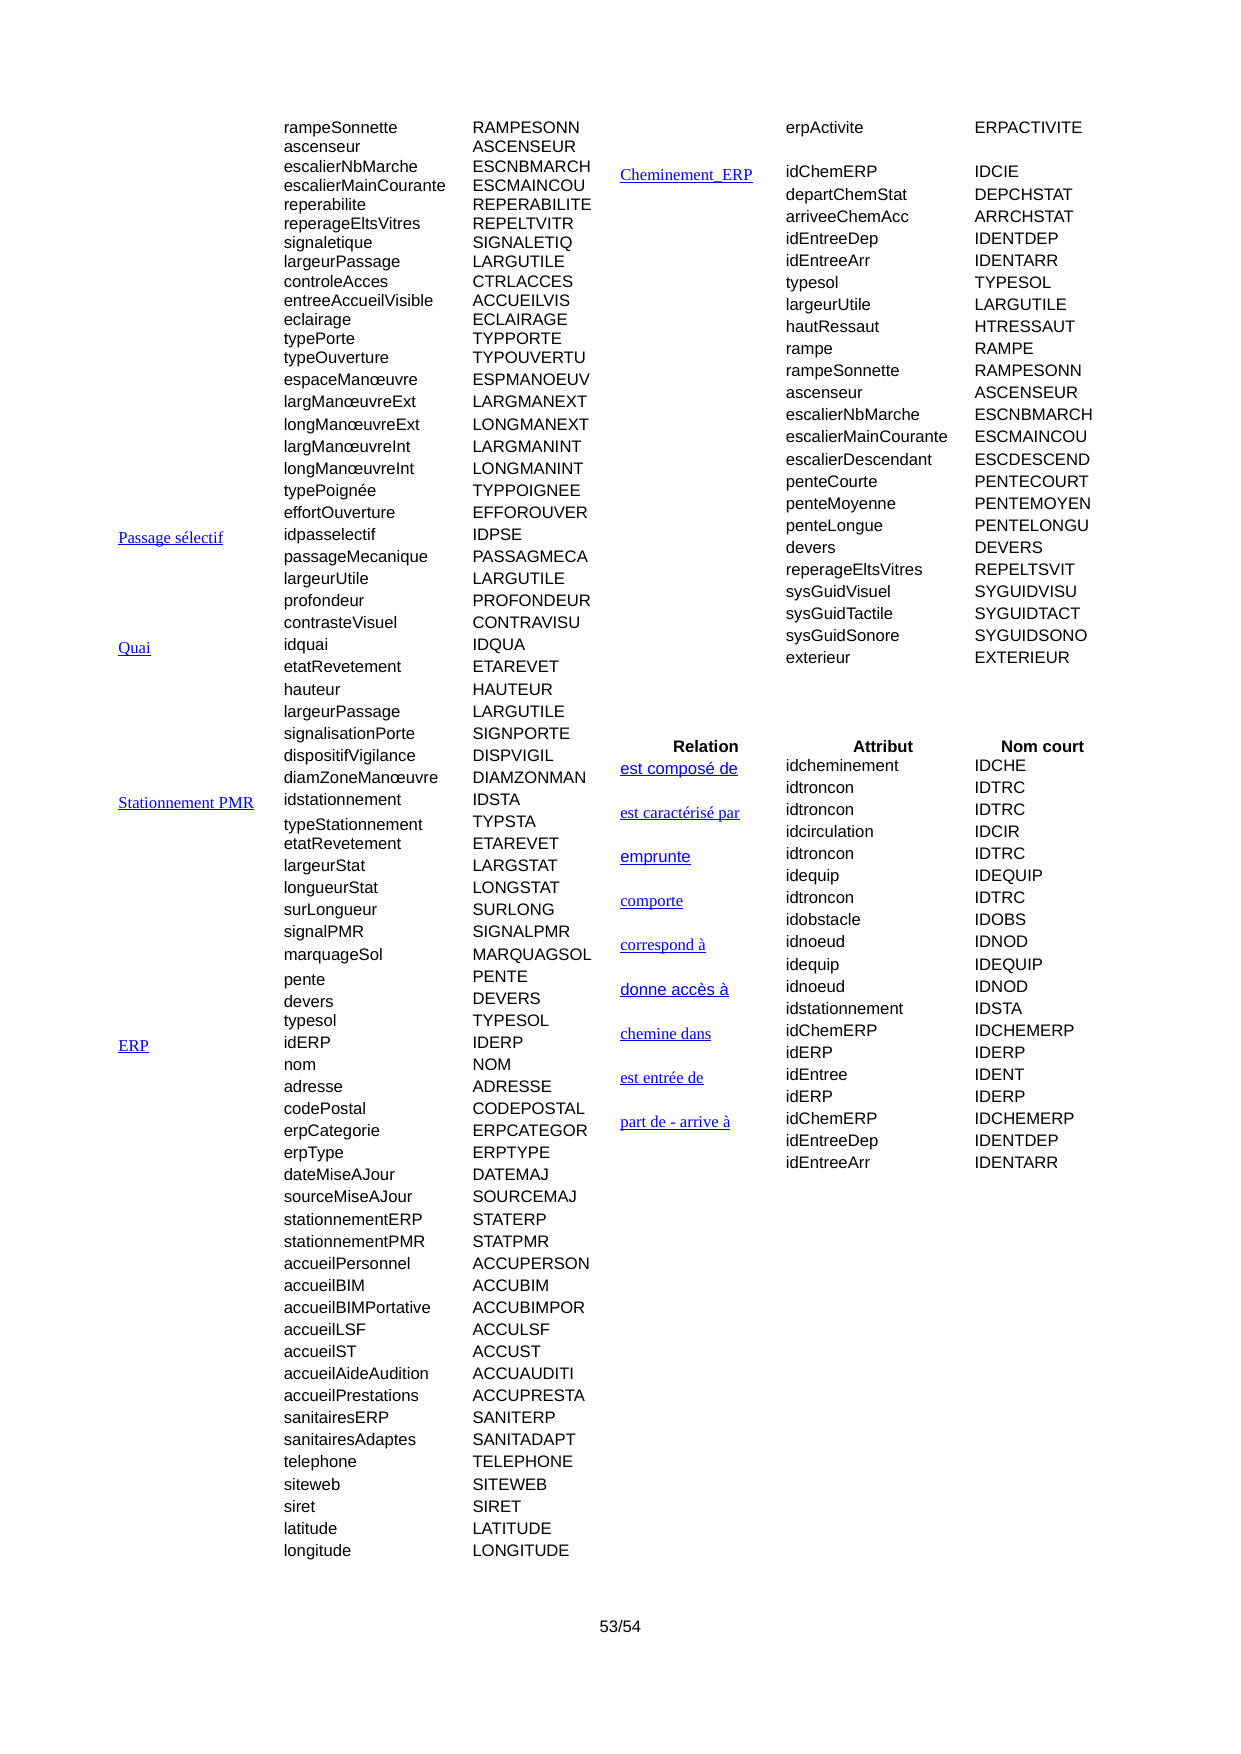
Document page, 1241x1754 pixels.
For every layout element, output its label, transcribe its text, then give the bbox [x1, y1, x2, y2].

table_cell SITEWEB [472, 1474, 602, 1496]
table_cell signalPMR [284, 922, 472, 944]
table_cell CODEPOSTAL [472, 1099, 602, 1121]
table_header Nom court [974, 736, 1104, 756]
table_cell dateMiseAJour [284, 1165, 472, 1187]
table_cell [620, 361, 786, 383]
table_cell [118, 1077, 283, 1099]
table_cell SOURCEMAJ [472, 1187, 602, 1209]
table_cell [118, 613, 283, 635]
table_cell idcheminement [786, 756, 974, 778]
table_cell [620, 251, 786, 273]
table_cell [620, 1153, 786, 1175]
table_cell LARGUTILE [974, 295, 1104, 317]
table_cell [118, 1320, 283, 1342]
table_cell [118, 812, 283, 834]
table_cell [118, 1143, 283, 1165]
table_cell [118, 966, 283, 988]
table_cell ACCUST [472, 1342, 602, 1364]
table_cell LARGSTAT [472, 856, 602, 878]
table_cell [118, 834, 283, 856]
table_cell [620, 1043, 786, 1065]
table_cell [118, 137, 283, 156]
table_cell PROFONDEUR [472, 591, 602, 613]
table_cell part de - arrive à [620, 1109, 786, 1131]
table_cell sysGuidVisuel [786, 582, 974, 604]
table_cell [118, 1121, 283, 1143]
table_cell etatRevetement [284, 657, 472, 679]
table_cell eclairage [284, 310, 472, 329]
table_cell LARGUTILE [472, 252, 602, 271]
table_cell idERP [786, 1087, 974, 1109]
table_cell ACCUEILVIS [472, 291, 602, 310]
table_cell marquageSol [284, 944, 472, 966]
table_cell ERPTYPE [472, 1143, 602, 1165]
table_cell [118, 348, 283, 370]
table_cell adresse [284, 1077, 472, 1099]
table_cell IDCIE [974, 162, 1104, 184]
table_cell diamZoneManœuvre [284, 768, 472, 790]
table_cell [620, 670, 786, 692]
table_cell REPERABILITE [472, 195, 602, 214]
table_cell sysGuidTactile [786, 604, 974, 626]
table_cell [118, 1099, 283, 1121]
table_cell [118, 414, 283, 436]
table_cell idequip [786, 866, 974, 888]
table_cell [118, 1452, 283, 1474]
table_cell ACCUBIMPOR [472, 1298, 602, 1320]
table_cell Cheminement_ERP [620, 162, 786, 184]
table_cell ERPCATEGOR [472, 1121, 602, 1143]
table_cell EFFOROUVER [472, 503, 602, 525]
table_cell reperageEltsVitres [284, 214, 472, 233]
table_cell [118, 657, 283, 679]
table_cell largeurUtile [284, 569, 472, 591]
table_cell [118, 878, 283, 900]
table_cell longManœuvreInt [284, 459, 472, 481]
table_cell IDTRC [974, 800, 1104, 822]
table_cell [620, 999, 786, 1021]
table_cell [620, 954, 786, 976]
table_cell [118, 329, 283, 348]
table_cell [118, 370, 283, 392]
table_cell contrasteVisuel [284, 613, 472, 635]
table_cell EXTERIEUR [974, 648, 1104, 670]
table_cell [118, 900, 283, 922]
table_cell [118, 233, 283, 252]
table_cell HAUTEUR [472, 679, 602, 701]
table_cell IDCHE [974, 756, 1104, 778]
table_cell [620, 604, 786, 626]
table_cell STATERP [472, 1209, 602, 1231]
table_cell ACCUAUDITI [472, 1364, 602, 1386]
table_cell [118, 436, 283, 458]
table_cell idERP [786, 1043, 974, 1065]
table_cell [620, 405, 786, 427]
table_cell IDENT [974, 1065, 1104, 1087]
table_cell ACCUPERSON [472, 1254, 602, 1276]
table_cell [118, 310, 283, 329]
table_cell [118, 1165, 283, 1187]
table_cell reperageEltsVitres [786, 560, 974, 582]
table_cell sanitairesAdaptes [284, 1430, 472, 1452]
table_cell [974, 140, 1104, 162]
table_cell idERP [284, 1033, 472, 1055]
table_cell [620, 866, 786, 888]
table_cell [118, 1342, 283, 1364]
table_cell est composé de [620, 756, 786, 778]
table_cell [118, 856, 283, 878]
table_cell IDENTDEP [974, 229, 1104, 251]
table_cell DEVERS [472, 989, 602, 1011]
table_cell [118, 1187, 283, 1209]
table_cell accueilST [284, 1342, 472, 1364]
table_cell [786, 140, 974, 162]
table_cell ESCNBMARCH [974, 405, 1104, 427]
table_cell [118, 1430, 283, 1452]
table_cell Passage sélectif [118, 525, 283, 547]
table_cell espaceManœuvre [284, 370, 472, 392]
table_cell TYPESOL [974, 273, 1104, 295]
table_cell [118, 746, 283, 768]
table_cell SIGNALETIQ [472, 233, 602, 252]
table_cell idEntreeArr [786, 251, 974, 273]
table_cell pente [284, 966, 472, 988]
table_cell [620, 317, 786, 339]
table_cell idnoeud [786, 976, 974, 998]
table_cell hauteur [284, 679, 472, 701]
table_cell controleAcces [284, 271, 472, 291]
table_cell ESPMANOEUV [472, 370, 602, 392]
table_cell est entrée de [620, 1065, 786, 1087]
table_cell largeurPassage [284, 252, 472, 271]
table_cell [620, 1087, 786, 1109]
table_cell DEPCHSTAT [974, 184, 1104, 206]
table_cell [118, 1408, 283, 1430]
table_cell ACCULSF [472, 1320, 602, 1342]
table_cell IDPSE [472, 525, 602, 547]
table_cell etatRevetement [284, 834, 472, 856]
table_cell correspond à [620, 932, 786, 954]
table_cell idChemERP [786, 1021, 974, 1043]
table_cell accueilBIM [284, 1276, 472, 1298]
table_cell [118, 118, 283, 137]
table_cell largeurUtile [786, 295, 974, 317]
table_cell ETAREVET [472, 834, 602, 856]
table_cell idtroncon [786, 888, 974, 910]
table_cell emprunte [620, 844, 786, 866]
table_cell typePorte [284, 329, 472, 348]
table_cell TYPOUVERTU [472, 348, 602, 370]
table_cell idobstacle [786, 910, 974, 932]
table_cell Quai [118, 635, 283, 657]
table_cell [118, 701, 283, 723]
table_cell [118, 1254, 283, 1276]
table_cell chemine dans [620, 1021, 786, 1043]
table_cell IDERP [974, 1087, 1104, 1109]
table_cell IDCIR [974, 822, 1104, 844]
table_cell IDERP [472, 1033, 602, 1055]
table_cell erpType [284, 1143, 472, 1165]
table_cell exterieur [786, 648, 974, 670]
table_cell IDCHEMERP [974, 1109, 1104, 1131]
table_cell [118, 679, 283, 701]
table_cell penteCourte [786, 471, 974, 493]
table_cell IDSTA [974, 999, 1104, 1021]
table_cell [118, 989, 283, 1011]
table_cell sourceMiseAJour [284, 1187, 472, 1209]
table_cell TELEPHONE [472, 1452, 602, 1474]
table_cell RAMPE [974, 339, 1104, 361]
table_cell profondeur [284, 591, 472, 613]
table_cell [118, 291, 283, 310]
table_cell donne accès à [620, 976, 786, 998]
table_cell [620, 582, 786, 604]
table_cell MARQUAGSOL [472, 944, 602, 966]
table_cell LONGMANEXT [472, 414, 602, 436]
table_cell [118, 1011, 283, 1033]
table_cell erpCategorie [284, 1121, 472, 1143]
table_cell DIAMZONMAN [472, 768, 602, 790]
table_cell IDTRC [974, 888, 1104, 910]
table_cell escalierNbMarche [786, 405, 974, 427]
table_cell ESCMAINCOU [472, 176, 602, 195]
table_cell idtroncon [786, 844, 974, 866]
table_cell IDQUA [472, 635, 602, 657]
table_cell LARGUTILE [472, 701, 602, 723]
table_cell [620, 184, 786, 206]
table_cell DATEMAJ [472, 1165, 602, 1187]
table_cell IDSTA [472, 790, 602, 812]
table_cell [620, 560, 786, 582]
table_cell [620, 339, 786, 361]
table_cell [118, 176, 283, 195]
table_cell accueilPrestations [284, 1386, 472, 1408]
table_cell ESCMAINCOU [974, 427, 1104, 449]
table_cell passageMecanique [284, 547, 472, 569]
table_cell [118, 1496, 283, 1518]
table_cell PENTELONGU [974, 516, 1104, 538]
table_cell [118, 1364, 283, 1386]
table_cell LARGUTILE [472, 569, 602, 591]
table_cell nom [284, 1055, 472, 1077]
table_cell NOM [472, 1055, 602, 1077]
table_cell SYGUIDTACT [974, 604, 1104, 626]
table_cell [620, 273, 786, 295]
table_cell idcirculation [786, 822, 974, 844]
table_cell accueilPersonnel [284, 1254, 472, 1276]
table_cell signaletique [284, 233, 472, 252]
table_cell longitude [284, 1541, 472, 1563]
table_cell ARRCHSTAT [974, 206, 1104, 228]
table_cell IDEQUIP [974, 866, 1104, 888]
table_cell entreeAccueilVisible [284, 291, 472, 310]
table_cell idtroncon [786, 778, 974, 800]
table_cell typePoignée [284, 481, 472, 503]
table_cell HTRESSAUT [974, 317, 1104, 339]
table_cell [620, 648, 786, 670]
table_cell [620, 1131, 786, 1153]
table_cell escalierDescendant [786, 449, 974, 471]
table_cell [118, 459, 283, 481]
table_cell idequip [786, 954, 974, 976]
table_cell SIGNPORTE [472, 724, 602, 746]
table_cell ascenseur [786, 383, 974, 405]
table_cell PASSAGMECA [472, 547, 602, 569]
table_cell ERP [118, 1033, 283, 1055]
table_cell [118, 569, 283, 591]
table_cell idtroncon [786, 800, 974, 822]
table_cell SIGNALPMR [472, 922, 602, 944]
table_cell LONGMANINT [472, 459, 602, 481]
table_cell idChemERP [786, 162, 974, 184]
table_cell [620, 118, 786, 140]
table_cell IDENTARR [974, 251, 1104, 273]
table_cell erpActivite [786, 118, 974, 140]
table_header Attribut [786, 736, 974, 756]
table_cell TYPSTA [472, 812, 602, 834]
table_cell [620, 494, 786, 516]
table_cell largManœuvreExt [284, 392, 472, 414]
table_cell stationnementPMR [284, 1231, 472, 1253]
table_cell DISPVIGIL [472, 746, 602, 768]
table_cell PENTEMOYEN [974, 494, 1104, 516]
table_cell [118, 724, 283, 746]
table_cell [118, 1276, 283, 1298]
table_cell DEVERS [974, 538, 1104, 560]
table_cell [620, 516, 786, 538]
table_cell idstationnement [786, 999, 974, 1021]
table_cell idstationnement [284, 790, 472, 812]
table_cell LARGMANINT [472, 436, 602, 458]
table_cell accueilAideAudition [284, 1364, 472, 1386]
table_cell [118, 1519, 283, 1541]
table_cell IDTRC [974, 844, 1104, 866]
table_cell typeStationnement [284, 812, 472, 834]
table_cell [118, 252, 283, 271]
table_cell idEntreeDep [786, 229, 974, 251]
table_cell siteweb [284, 1474, 472, 1496]
table_cell ADRESSE [472, 1077, 602, 1099]
table_cell IDENTDEP [974, 1131, 1104, 1153]
table_cell ESCDESCEND [974, 449, 1104, 471]
table_cell sanitairesERP [284, 1408, 472, 1430]
table_cell idpasselectif [284, 525, 472, 547]
table_cell [118, 1541, 283, 1563]
table_cell [118, 1298, 283, 1320]
table_cell latitude [284, 1519, 472, 1541]
table_cell LARGMANEXT [472, 392, 602, 414]
table_cell LONGSTAT [472, 878, 602, 900]
table_cell [620, 229, 786, 251]
table_cell hautRessaut [786, 317, 974, 339]
table_cell accueilLSF [284, 1320, 472, 1342]
table_cell longManœuvreExt [284, 414, 472, 436]
table_cell stationnementERP [284, 1209, 472, 1231]
table_cell RAMPESONN [974, 361, 1104, 383]
table_cell SANITADAPT [472, 1430, 602, 1452]
table_cell [620, 295, 786, 317]
table_cell rampeSonnette [284, 118, 472, 137]
table_cell typeOuverture [284, 348, 472, 370]
table_cell idnoeud [786, 932, 974, 954]
table_cell [620, 778, 786, 800]
table_cell [118, 1231, 283, 1253]
table_cell rampe [786, 339, 974, 361]
table_cell [118, 922, 283, 944]
table_cell REPELTVITR [472, 214, 602, 233]
table_cell SURLONG [472, 900, 602, 922]
table_cell [620, 427, 786, 449]
table_cell SIRET [472, 1496, 602, 1518]
table_cell comporte [620, 888, 786, 910]
table_cell signalisationPorte [284, 724, 472, 746]
table_cell siret [284, 1496, 472, 1518]
table_cell accueilBIMPortative [284, 1298, 472, 1320]
table_cell [786, 670, 974, 692]
table_cell ECLAIRAGE [472, 310, 602, 329]
table_cell RAMPESONN [472, 118, 602, 137]
table_cell ACCUPRESTA [472, 1386, 602, 1408]
table_cell ASCENSEUR [974, 383, 1104, 405]
table_cell largeurStat [284, 856, 472, 878]
table_cell [118, 156, 283, 176]
table_cell devers [284, 989, 472, 1011]
table_cell typesol [284, 1011, 472, 1033]
table_cell [620, 140, 786, 162]
table_cell typesol [786, 273, 974, 295]
table_cell [118, 1055, 283, 1077]
table_cell IDOBS [974, 910, 1104, 932]
table_cell ERPACTIVITE [974, 118, 1104, 140]
table_cell [118, 547, 283, 569]
table_cell largeurPassage [284, 701, 472, 723]
table_cell idChemERP [786, 1109, 974, 1131]
table_cell [620, 449, 786, 471]
table_cell ESCNBMARCH [472, 156, 602, 176]
table_cell IDENTARR [974, 1153, 1104, 1175]
table_cell REPELTSVIT [974, 560, 1104, 582]
table_cell IDTRC [974, 778, 1104, 800]
table_cell escalierMainCourante [284, 176, 472, 195]
table_cell LATITUDE [472, 1519, 602, 1541]
table_cell [118, 944, 283, 966]
table_cell [118, 214, 283, 233]
table_cell est caractérisé par [620, 800, 786, 822]
table_cell sysGuidSonore [786, 626, 974, 648]
table_cell [118, 1474, 283, 1496]
table_cell IDCHEMERP [974, 1021, 1104, 1043]
table_cell idquai [284, 635, 472, 657]
table_cell rampeSonnette [786, 361, 974, 383]
table_cell [620, 206, 786, 228]
table_cell SYGUIDVISU [974, 582, 1104, 604]
table_cell TYPPOIGNEE [472, 481, 602, 503]
table_cell Stationnement PMR [118, 790, 283, 812]
table_cell [620, 383, 786, 405]
table_cell TYPPORTE [472, 329, 602, 348]
table_cell [118, 1209, 283, 1231]
table_cell [118, 271, 283, 291]
table_cell largManœuvreInt [284, 436, 472, 458]
table_cell SYGUIDSONO [974, 626, 1104, 648]
table_cell surLongueur [284, 900, 472, 922]
table_header Relation [620, 736, 786, 756]
table_cell [118, 768, 283, 790]
table_cell [620, 822, 786, 844]
table_cell IDERP [974, 1043, 1104, 1065]
table_cell [118, 503, 283, 525]
table_cell ascenseur [284, 137, 472, 156]
table_cell idEntreeArr [786, 1153, 974, 1175]
table_cell [620, 471, 786, 493]
table_cell TYPESOL [472, 1011, 602, 1033]
table_cell departChemStat [786, 184, 974, 206]
table_cell ASCENSEUR [472, 137, 602, 156]
table_cell idEntree [786, 1065, 974, 1087]
table_cell [118, 481, 283, 503]
table_cell STATPMR [472, 1231, 602, 1253]
table_cell [974, 670, 1104, 692]
table_cell [118, 392, 283, 414]
table_cell IDEQUIP [974, 954, 1104, 976]
table_cell dispositifVigilance [284, 746, 472, 768]
table_cell telephone [284, 1452, 472, 1474]
table_cell penteMoyenne [786, 494, 974, 516]
table_cell penteLongue [786, 516, 974, 538]
table_cell [620, 538, 786, 560]
table_cell [118, 1386, 283, 1408]
table_cell [620, 626, 786, 648]
table_cell longueurStat [284, 878, 472, 900]
table_cell [118, 195, 283, 214]
table_cell IDNOD [974, 976, 1104, 998]
table_cell PENTE [472, 966, 602, 988]
table_cell CTRLACCES [472, 271, 602, 291]
table_cell LONGITUDE [472, 1541, 602, 1563]
table_cell idEntreeDep [786, 1131, 974, 1153]
table_cell reperabilite [284, 195, 472, 214]
table_cell [118, 591, 283, 613]
table_cell IDNOD [974, 932, 1104, 954]
table_cell effortOuverture [284, 503, 472, 525]
table_cell ETAREVET [472, 657, 602, 679]
table_cell ACCUBIM [472, 1276, 602, 1298]
table_cell SANITERP [472, 1408, 602, 1430]
table_cell PENTECOURT [974, 471, 1104, 493]
table_cell [620, 910, 786, 932]
table_cell CONTRAVISU [472, 613, 602, 635]
table_cell escalierMainCourante [786, 427, 974, 449]
table_cell arriveeChemAcc [786, 206, 974, 228]
table_cell devers [786, 538, 974, 560]
table_cell codePostal [284, 1099, 472, 1121]
table_cell escalierNbMarche [284, 156, 472, 176]
